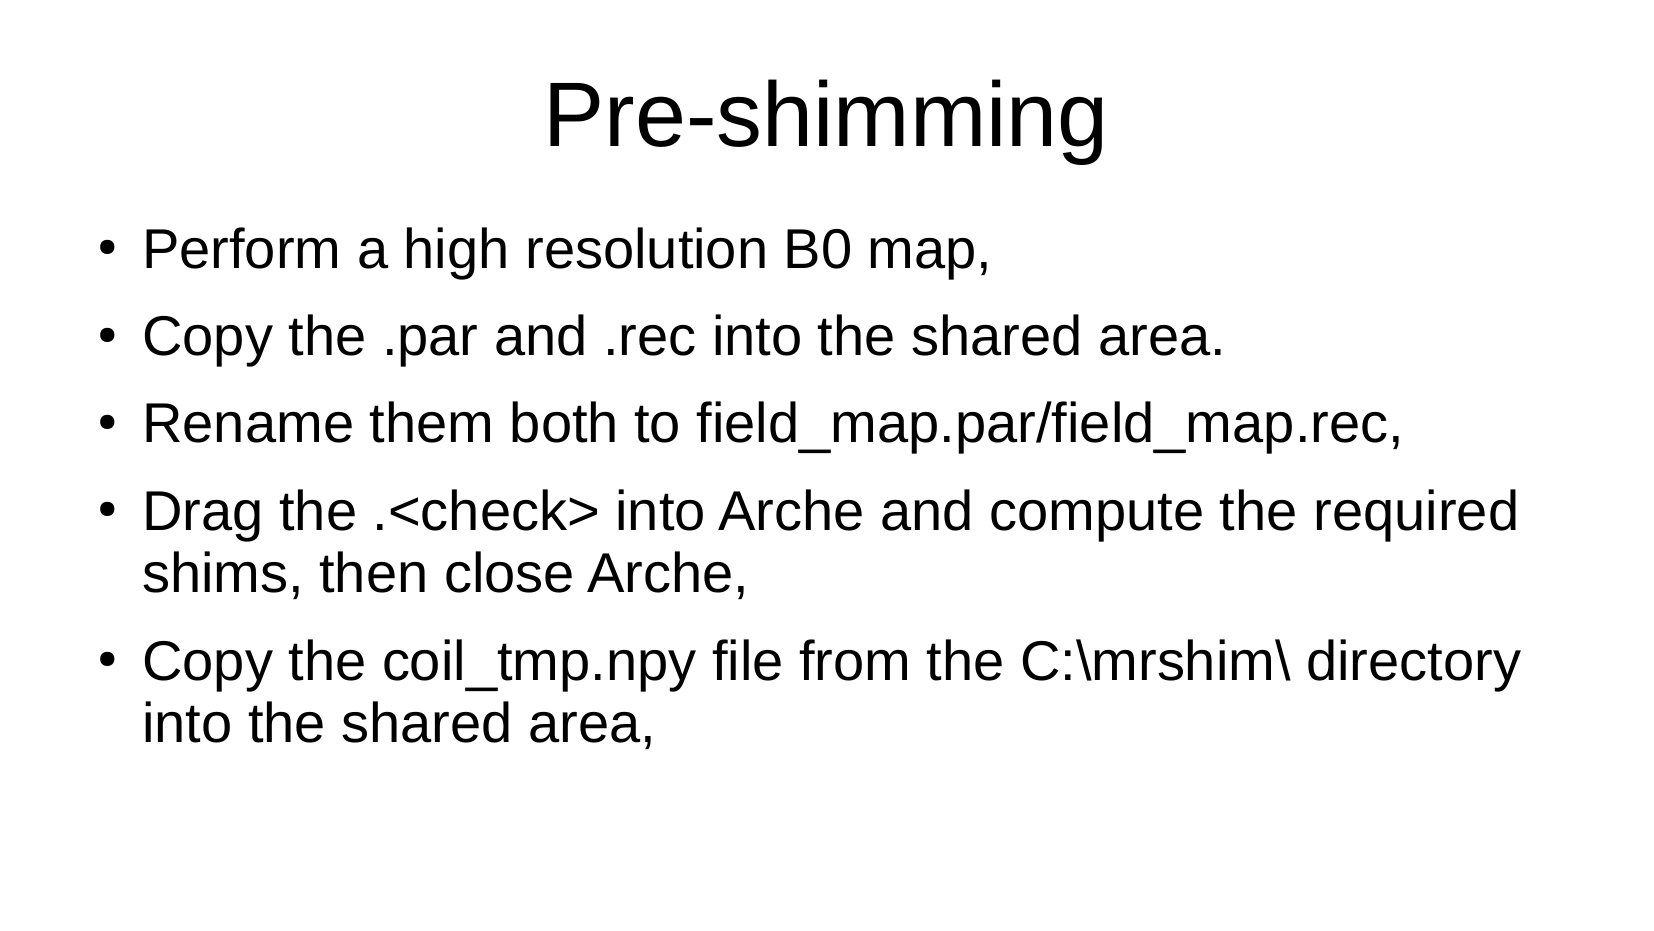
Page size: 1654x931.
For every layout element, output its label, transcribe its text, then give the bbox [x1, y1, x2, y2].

title Pre-shimming [82, 37, 1571, 193]
list Perform a high resolution B0 map, Copy the .par and .rec into the shared area. Rename them both to field_map.par/field_map.rec, Drag the .<check> into Arche and compute the required shims, then close Arche, Copy the coil_tmp.npy file from the C:\mrshim\ directory into the shared area, [82, 217, 1571, 758]
